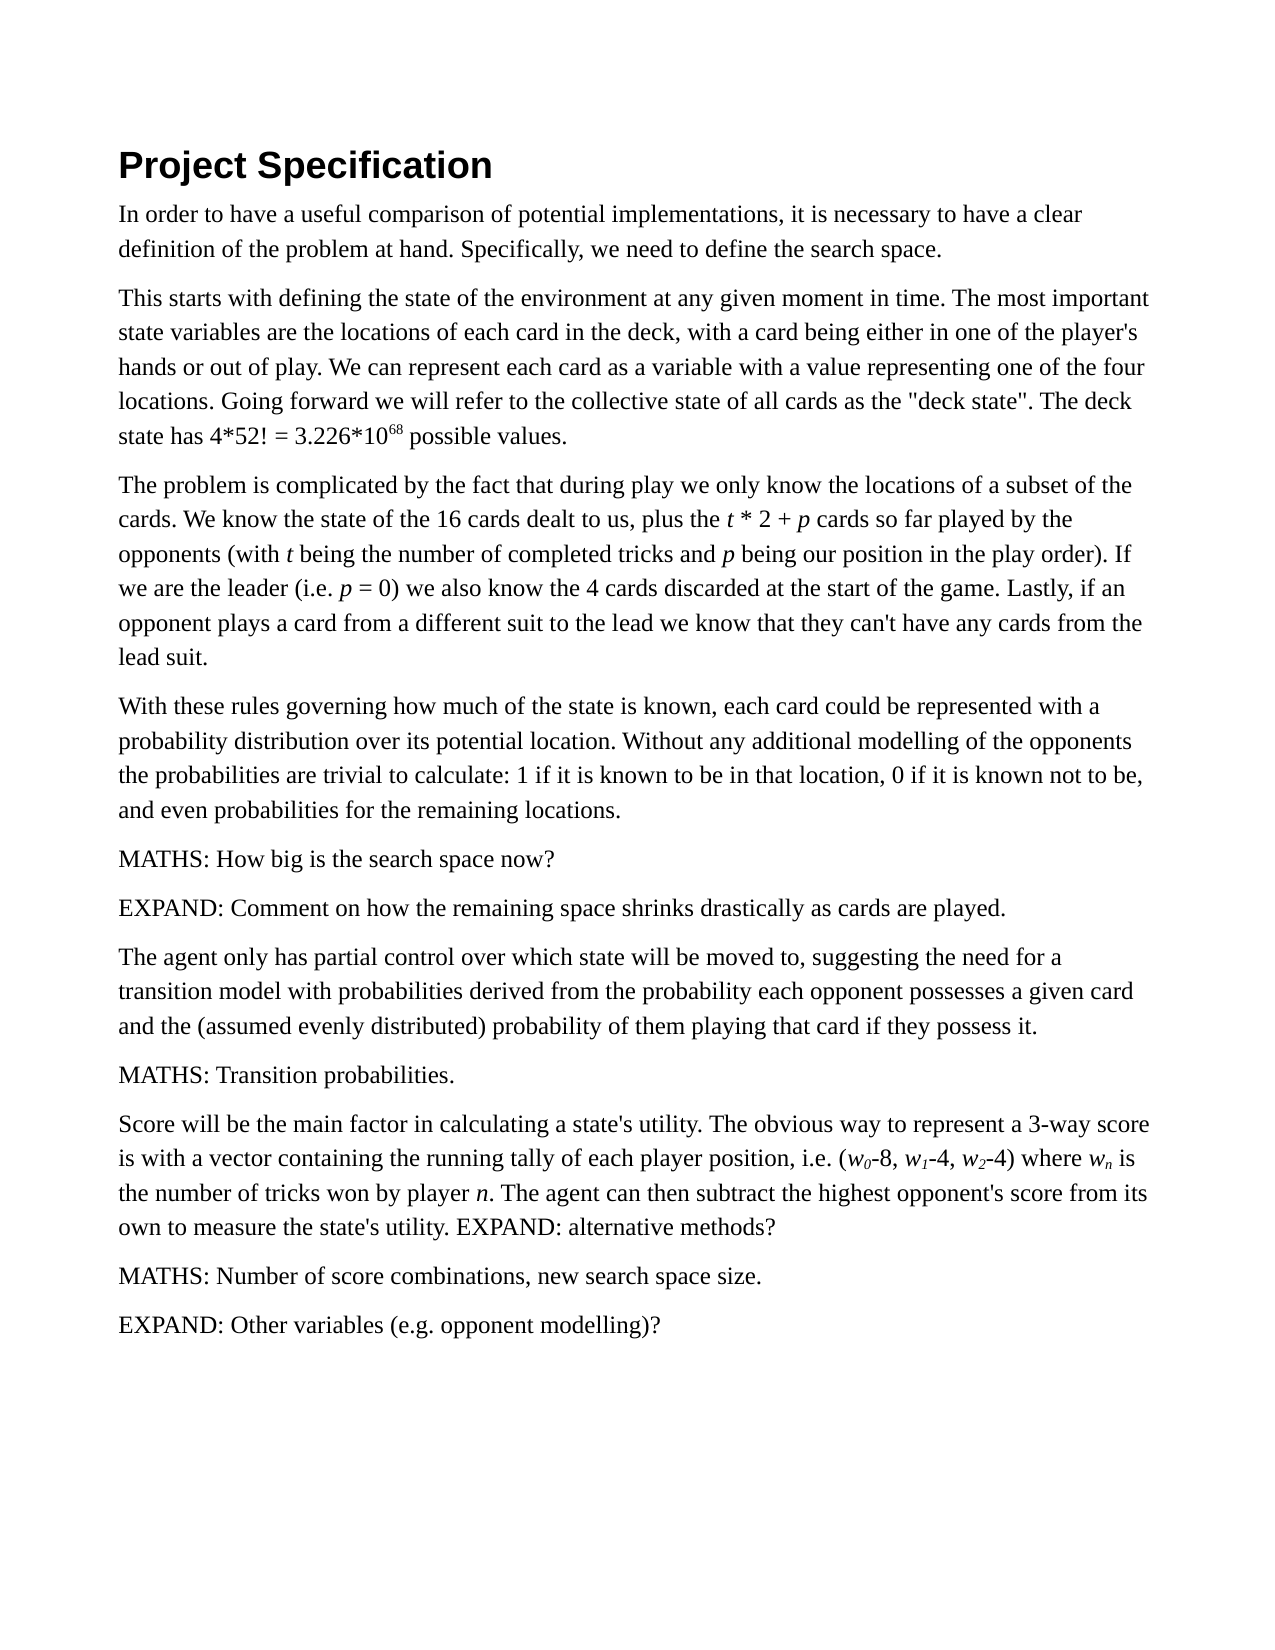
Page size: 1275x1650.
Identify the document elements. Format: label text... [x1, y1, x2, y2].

text EXPAND: Other variables (e.g. opponent modelling)? [118, 1311, 1157, 1339]
text Score will be the main factor in calculating a state's utility. The obvious way to represent a 3-way score is with a vector containing the running tally of each player position, i.e. (w0-8, w1-4, w2-4) where wn is the number of tricks won by player n. The agent can then subtract the highest opponent's score from its own to measure the state's utility. EXPAND: alternative methods? [118, 1109, 1157, 1241]
text MATHS: Number of score combinations, new search space size. [118, 1261, 1157, 1290]
text EXPAND: Comment on how the remaining space shrinks drastically as cards are played. [118, 893, 1157, 922]
text In order to have a useful comparison of potential implementations, it is necessary to have a clear definition of the problem at hand. Specifically, we need to define the search space. [118, 199, 1157, 262]
text MATHS: How big is the search space now? [118, 844, 1157, 872]
text MATHS: Transition probabilities. [118, 1060, 1157, 1089]
text This starts with defining the state of the environment at any given moment in time. The most important state variables are the locations of each card in the deck, with a card being either in one of the player's hands or out of play. We can represent each card as a variable with a value representing one of the four locations. Going forward we will refer to the collective state of all cards as the "deck state". The deck state has 4*52! = 3.226*1068 possible values. [118, 283, 1157, 449]
subtitle Project Specification [118, 143, 1157, 187]
text With these rules governing how much of the state is known, each card could be represented with a probability distribution over its potential location. Without any additional modelling of the opponents the probabilities are trivial to calculate: 1 if it is known to be in that location, 0 if it is known not to be, and even probabilities for the remaining locations. [118, 691, 1157, 823]
text The problem is complicated by the fact that during play we only know the locations of a subset of the cards. We know the state of the 16 cards dealt to us, plus the t * 2 + p cards so far played by the opponents (with t being the number of completed tricks and p being our position in the play order). If we are the leader (i.e. p = 0) we also know the 4 cards discarded at the start of the game. Lastly, if an opponent plays a card from a different suit to the lead we know that they can't have any cards from the lead suit. [118, 470, 1157, 671]
text The agent only has partial control over which state will be moved to, suggesting the need for a transition model with probabilities derived from the probability each opponent possesses a given card and the (assumed evenly distributed) probability of them playing that card if they possess it. [118, 942, 1157, 1039]
